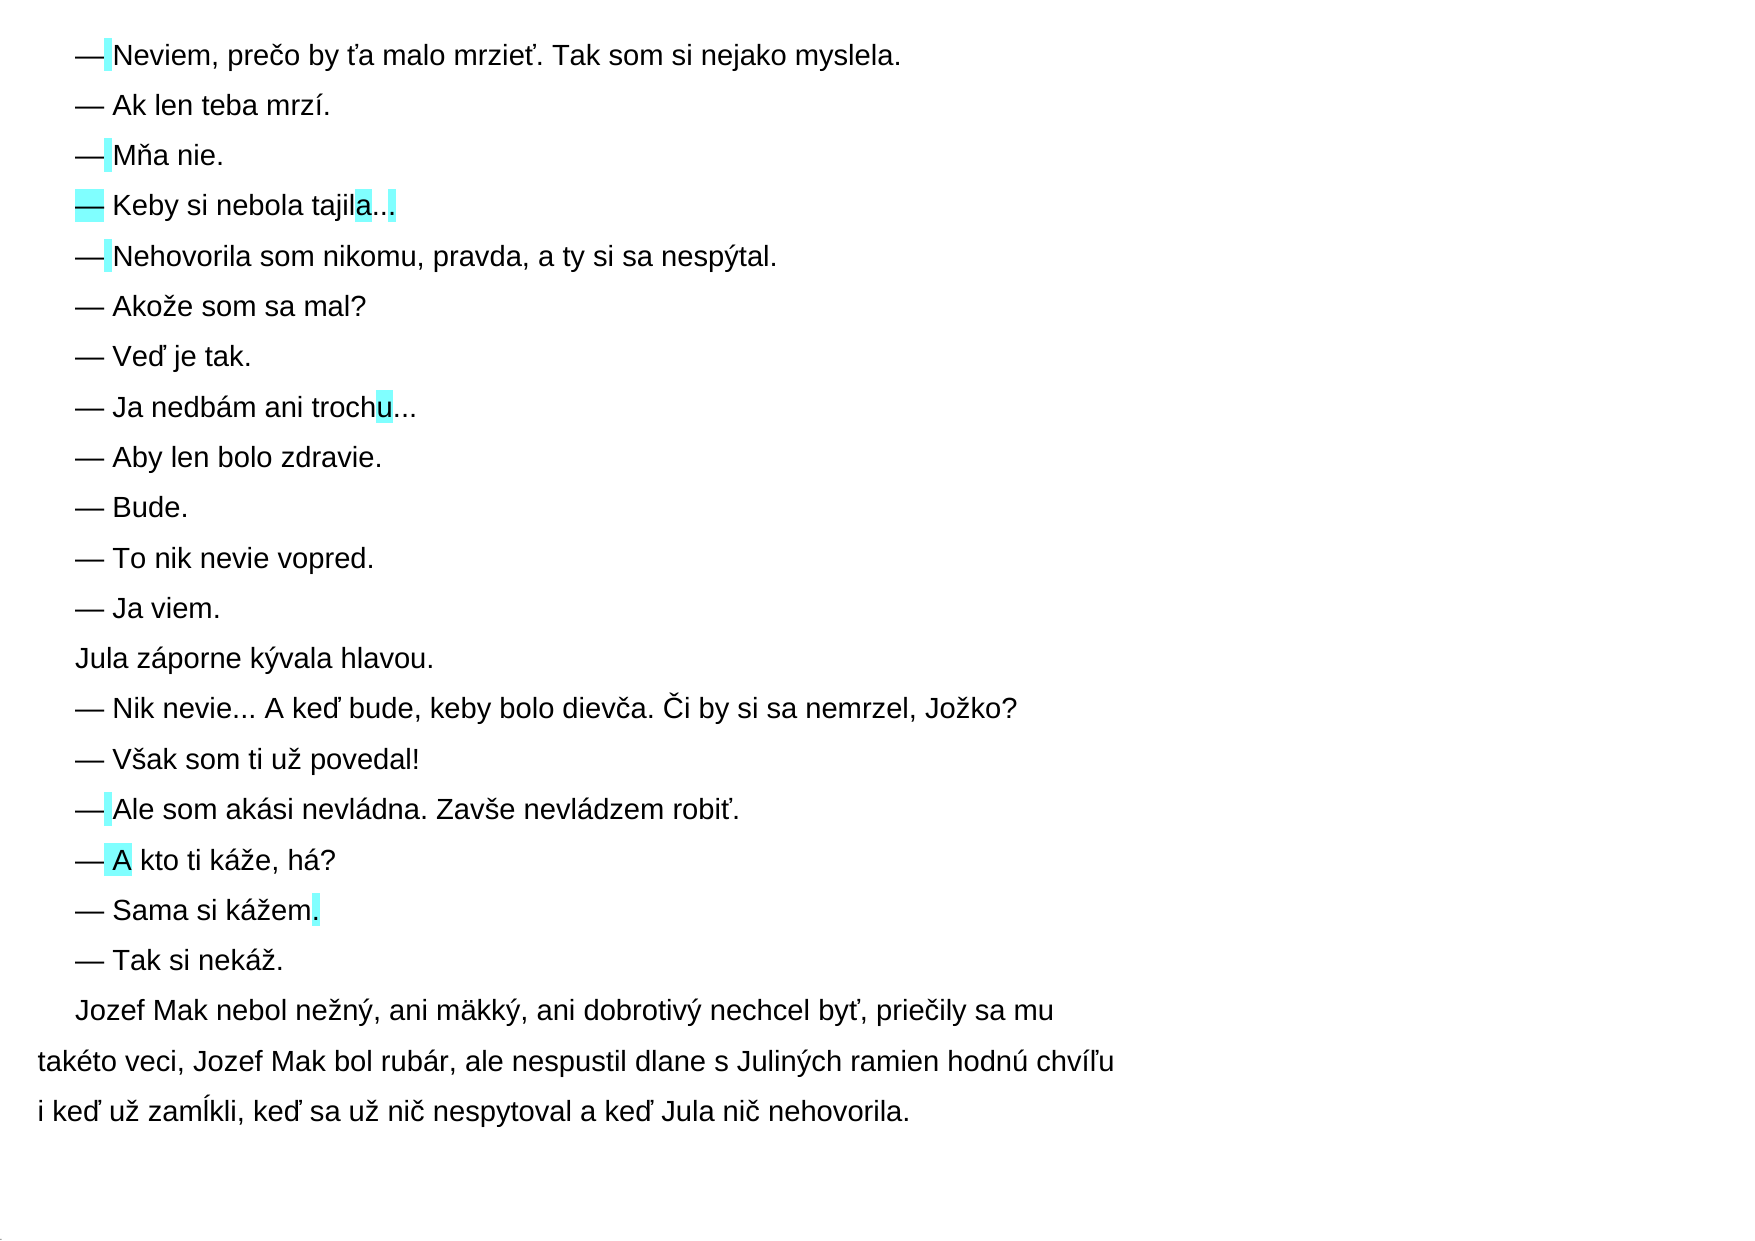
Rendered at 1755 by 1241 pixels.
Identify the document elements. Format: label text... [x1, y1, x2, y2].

text — Ale som akási nevládna. Zavše nevládzem robiť. [37, 792, 1130, 826]
text — To nik nevie vopred. [37, 541, 1130, 574]
text — Keby si nebola tajila... [37, 188, 1130, 222]
text — Bude. [37, 490, 1130, 524]
text — Mňa nie. [37, 138, 1130, 172]
text — Nehovorila som nikomu, pravda, a ty si sa nespýtal. [37, 239, 1130, 272]
text — Však som ti už povedal! [37, 742, 1130, 775]
text — Ak len teba mrzí. [37, 88, 1130, 121]
text — Ja viem. [37, 591, 1130, 624]
text — Nik nevie... A keď bude, keby bolo dievča. Či by si sa nemrzel, Jožko? [37, 692, 1130, 725]
text — Veď je tak. [37, 339, 1130, 373]
text — Aby len bolo zdravie. [37, 440, 1130, 473]
text — Akože som sa mal? [37, 289, 1130, 323]
text — A kto ti káže, há? [37, 842, 1130, 876]
text — Sama si kážem. [37, 893, 1130, 926]
text — Ja nedbám ani trochu... [37, 390, 1130, 423]
text Jozef Mak nebol nežný, ani mäkký, ani dobrotivý nechcel byť, priečily sa mu takéto veci, Jozef Mak bol rubár, ale nespustil dlane s Juliných ramien hodnú chvíľu i keď už zamĺkli, keď sa už nič nespytoval a keď Jula nič nehovorila. [37, 993, 1130, 1128]
text Jula záporne kývala hlavou. [37, 641, 1130, 675]
text — Neviem, prečo by ťa malo mrzieť. Tak som si nejako myslela. [37, 37, 1130, 71]
text — Tak si nekáž. [37, 943, 1130, 977]
